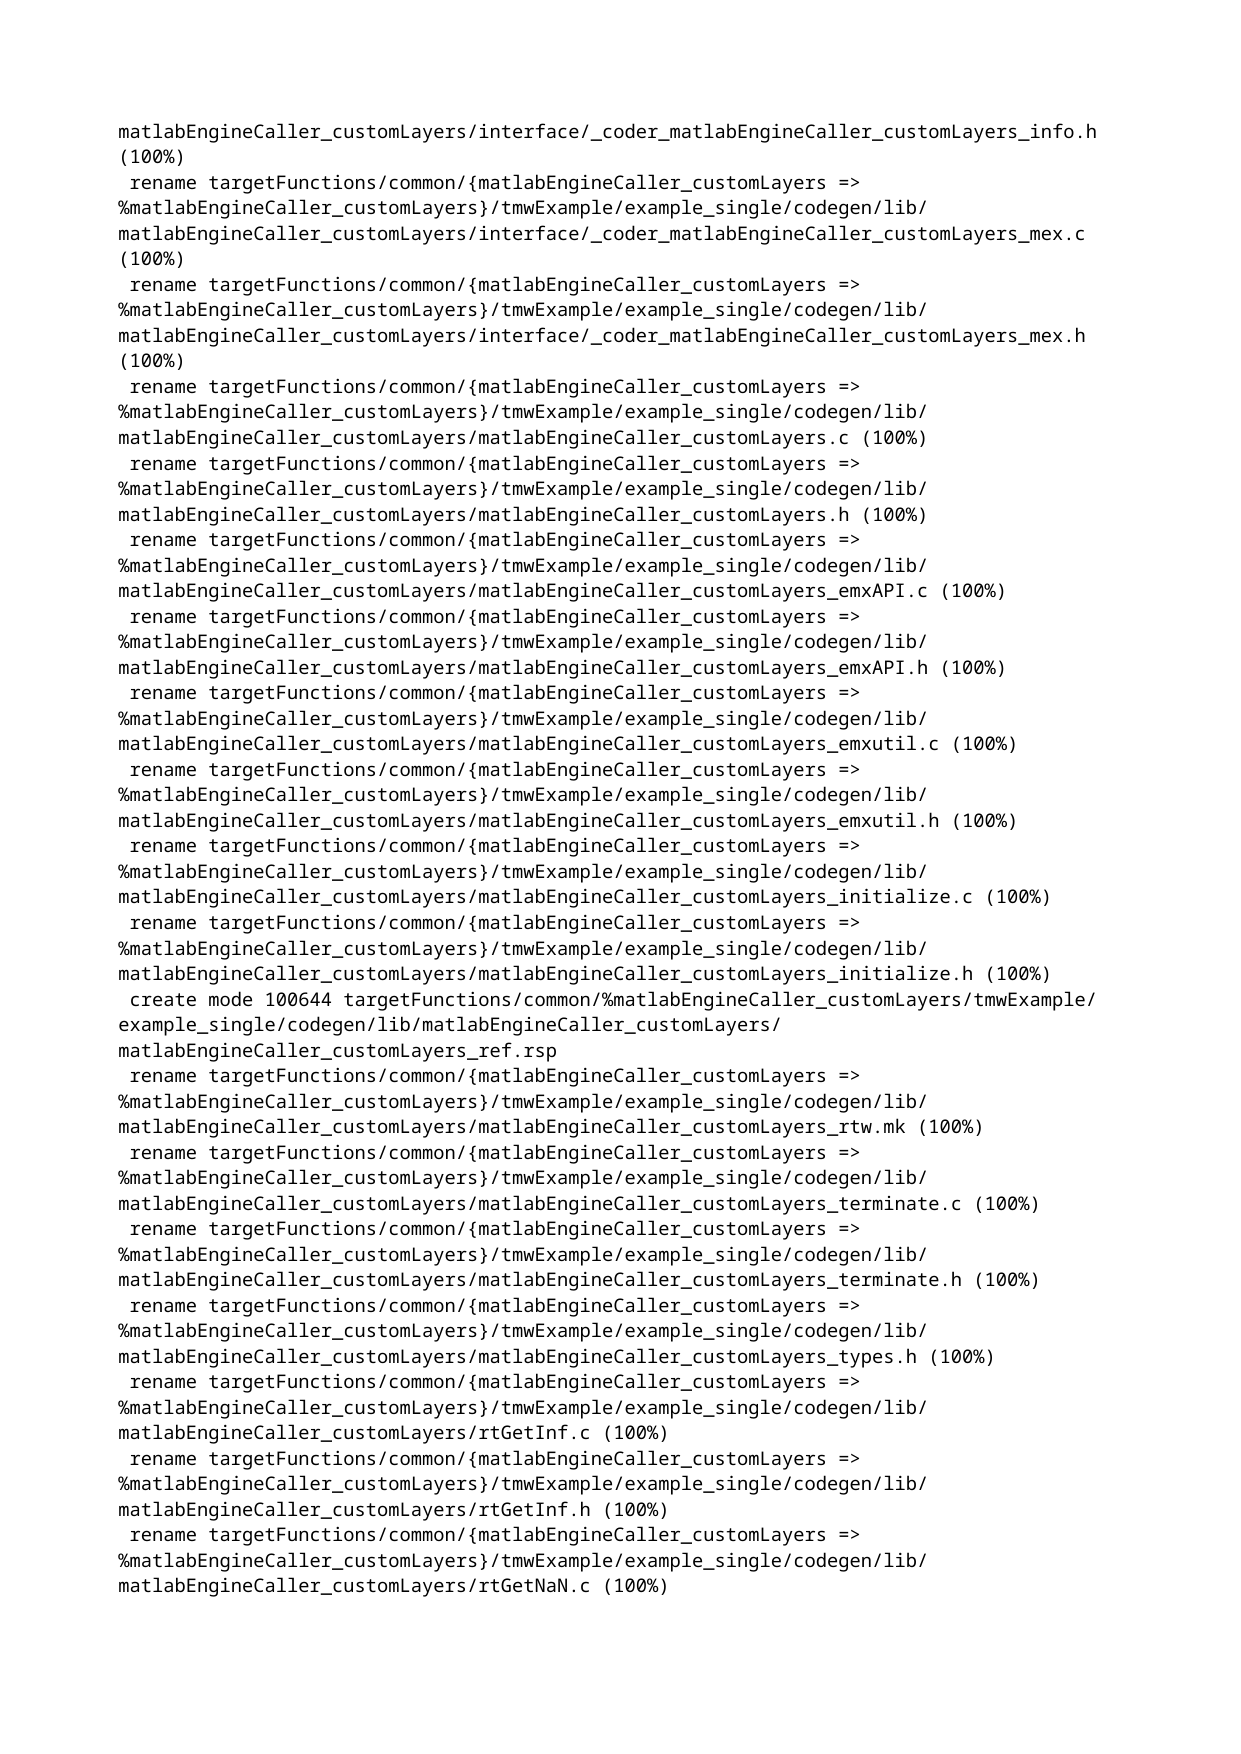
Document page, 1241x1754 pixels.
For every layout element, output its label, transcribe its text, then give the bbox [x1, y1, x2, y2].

text rename targetFunctions/common/{matlabEngineCaller_customLayers => %matlabEngineCaller_customLayers}/tmwExample/example_single/codegen/lib/matlabEngineCaller_customLayers/interface/_coder_matlabEngineCaller_customLayers_mex.h (100%) [118, 271, 1122, 373]
text create mode 100644 targetFunctions/common/%matlabEngineCaller_customLayers/tmwExample/example_single/codegen/lib/matlabEngineCaller_customLayers/matlabEngineCaller_customLayers_ref.rsp [118, 986, 1122, 1062]
text rename targetFunctions/common/{matlabEngineCaller_customLayers => %matlabEngineCaller_customLayers}/tmwExample/example_single/codegen/lib/matlabEngineCaller_customLayers/matlabEngineCaller_customLayers_types.h (100%) [118, 1292, 1122, 1369]
text rename targetFunctions/common/{matlabEngineCaller_customLayers => %matlabEngineCaller_customLayers}/tmwExample/example_single/codegen/lib/matlabEngineCaller_customLayers/matlabEngineCaller_customLayers_emxutil.h (100%) [118, 756, 1122, 833]
text rename targetFunctions/common/{matlabEngineCaller_customLayers => %matlabEngineCaller_customLayers}/tmwExample/example_single/codegen/lib/matlabEngineCaller_customLayers/matlabEngineCaller_customLayers.c (100%) [118, 373, 1122, 450]
text rename targetFunctions/common/{matlabEngineCaller_customLayers => %matlabEngineCaller_customLayers}/tmwExample/example_single/codegen/lib/matlabEngineCaller_customLayers/matlabEngineCaller_customLayers_initialize.h (100%) [118, 909, 1122, 986]
text rename targetFunctions/common/{matlabEngineCaller_customLayers => %matlabEngineCaller_customLayers}/tmwExample/example_single/codegen/lib/matlabEngineCaller_customLayers/interface/_coder_matlabEngineCaller_customLayers_mex.c (100%) [118, 169, 1122, 271]
text rename targetFunctions/common/{matlabEngineCaller_customLayers => %matlabEngineCaller_customLayers}/tmwExample/example_single/codegen/lib/matlabEngineCaller_customLayers/matlabEngineCaller_customLayers_emxAPI.c (100%) [118, 526, 1122, 603]
text rename targetFunctions/common/{matlabEngineCaller_customLayers => %matlabEngineCaller_customLayers}/tmwExample/example_single/codegen/lib/matlabEngineCaller_customLayers/matlabEngineCaller_customLayers_initialize.c (100%) [118, 833, 1122, 909]
text rename targetFunctions/common/{matlabEngineCaller_customLayers => %matlabEngineCaller_customLayers}/tmwExample/example_single/codegen/lib/matlabEngineCaller_customLayers/matlabEngineCaller_customLayers.h (100%) [118, 450, 1122, 526]
text rename targetFunctions/common/{matlabEngineCaller_customLayers => %matlabEngineCaller_customLayers}/tmwExample/example_single/codegen/lib/matlabEngineCaller_customLayers/matlabEngineCaller_customLayers_emxAPI.h (100%) [118, 603, 1122, 679]
text rename targetFunctions/common/{matlabEngineCaller_customLayers => %matlabEngineCaller_customLayers}/tmwExample/example_single/codegen/lib/matlabEngineCaller_customLayers/matlabEngineCaller_customLayers_terminate.c (100%) [118, 1139, 1122, 1216]
text matlabEngineCaller_customLayers/interface/_coder_matlabEngineCaller_customLayers_info.h (100%) [118, 118, 1122, 169]
text rename targetFunctions/common/{matlabEngineCaller_customLayers => %matlabEngineCaller_customLayers}/tmwExample/example_single/codegen/lib/matlabEngineCaller_customLayers/rtGetInf.h (100%) [118, 1445, 1122, 1522]
text rename targetFunctions/common/{matlabEngineCaller_customLayers => %matlabEngineCaller_customLayers}/tmwExample/example_single/codegen/lib/matlabEngineCaller_customLayers/matlabEngineCaller_customLayers_emxutil.c (100%) [118, 679, 1122, 756]
text rename targetFunctions/common/{matlabEngineCaller_customLayers => %matlabEngineCaller_customLayers}/tmwExample/example_single/codegen/lib/matlabEngineCaller_customLayers/matlabEngineCaller_customLayers_terminate.h (100%) [118, 1216, 1122, 1292]
text rename targetFunctions/common/{matlabEngineCaller_customLayers => %matlabEngineCaller_customLayers}/tmwExample/example_single/codegen/lib/matlabEngineCaller_customLayers/rtGetInf.c (100%) [118, 1369, 1122, 1445]
text rename targetFunctions/common/{matlabEngineCaller_customLayers => %matlabEngineCaller_customLayers}/tmwExample/example_single/codegen/lib/matlabEngineCaller_customLayers/matlabEngineCaller_customLayers_rtw.mk (100%) [118, 1062, 1122, 1139]
text rename targetFunctions/common/{matlabEngineCaller_customLayers => %matlabEngineCaller_customLayers}/tmwExample/example_single/codegen/lib/matlabEngineCaller_customLayers/rtGetNaN.c (100%) [118, 1522, 1122, 1598]
